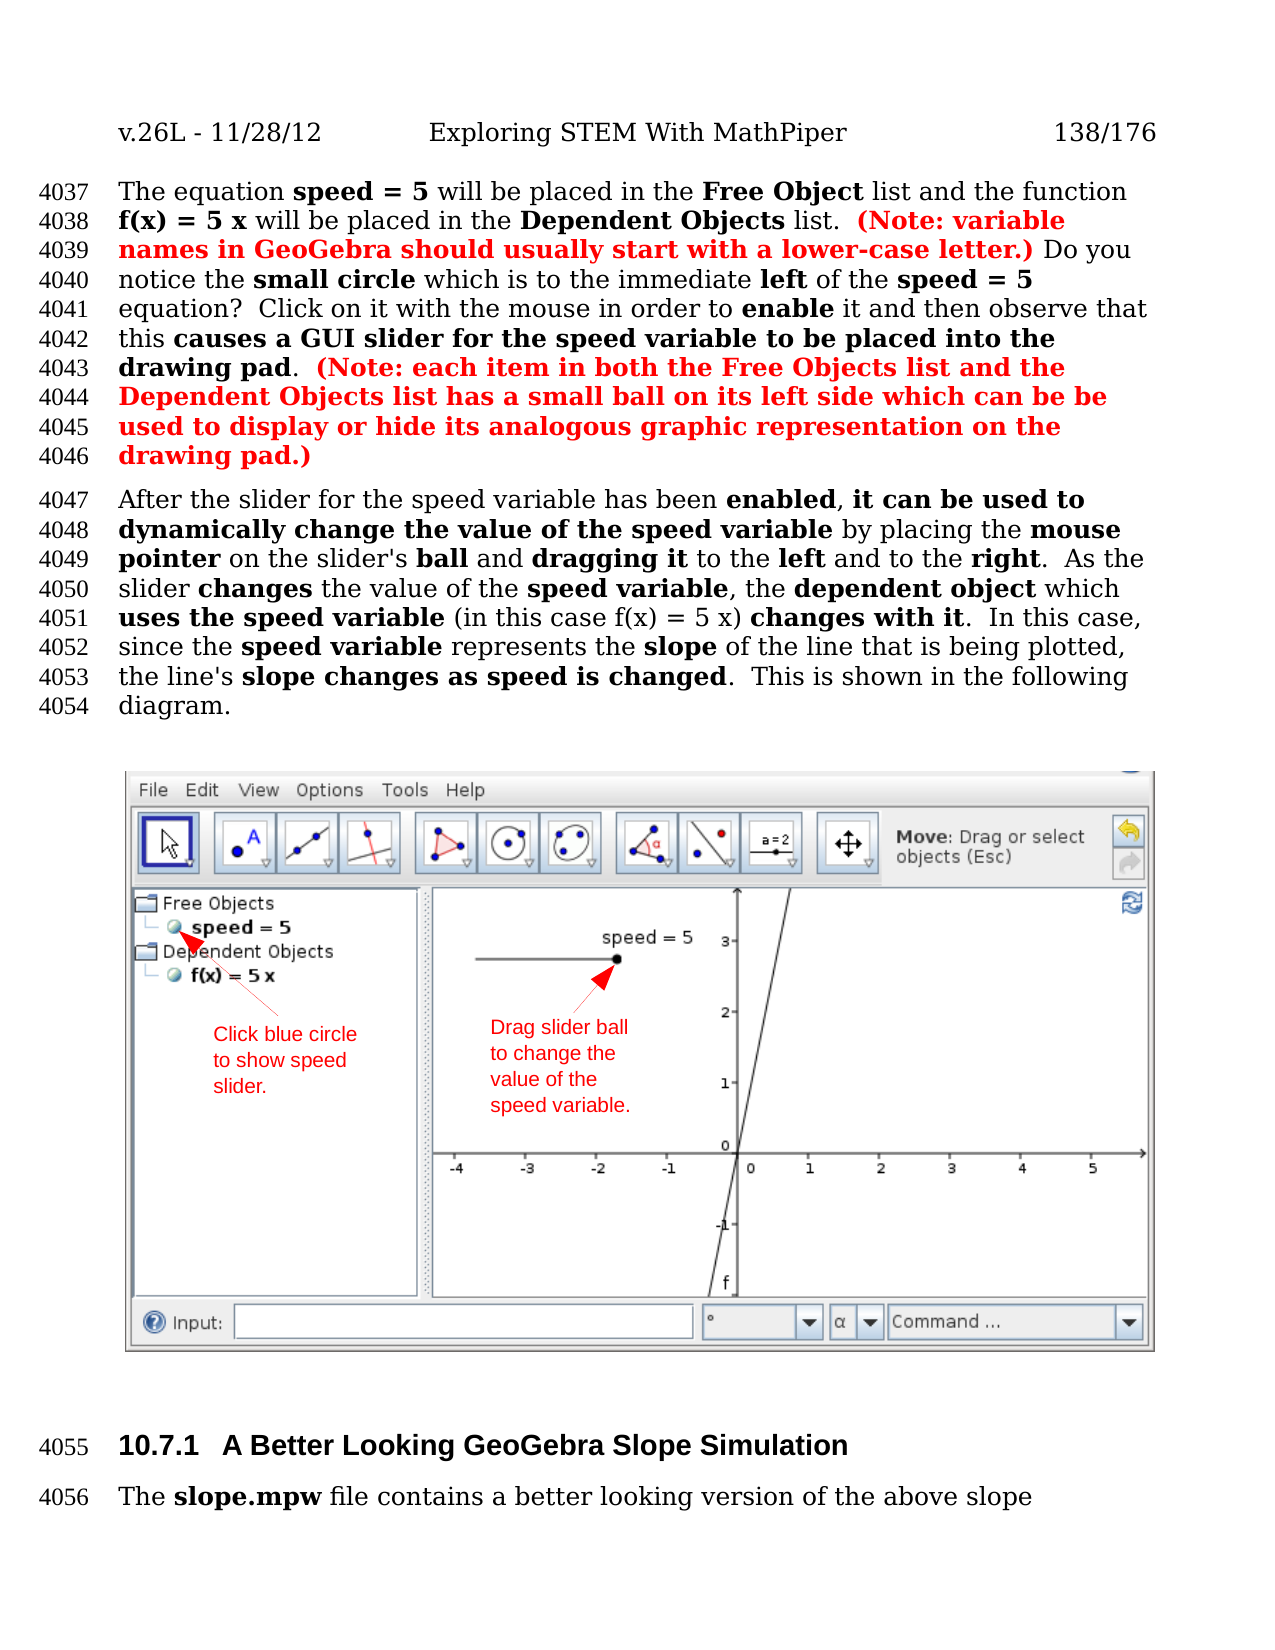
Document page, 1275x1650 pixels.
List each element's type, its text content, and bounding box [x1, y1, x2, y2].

text The slope.mpw file contains a better looking version of the above slope [118, 1482, 1157, 1512]
text After the slider for the speed variable has been enabled, it can be used to dynamically change the value of the speed variable by placing the mouse pointer on the slider's ball and dragging it to the left and to the right. As the slider changes the value of the speed variable, the dependent object which uses the speed variable (in this case f(x) = 5 x) changes with it. In this case, since the speed variable represents the slope of the line that is being plotted, the line's slope changes as speed is changed. This is shown in the following diagram. [118, 486, 1157, 720]
text The equation speed = 5 will be placed in the Free Object list and the function f(x) = 5 x will be placed in the Dependent Objects list. (Note: variable names in GeoGebra should usually start with a lower-case letter.) Do you notice the small circle which is to the immediate left of the speed = 5 equation? Click on it with the mouse in order to enable it and then observe that this causes a GUI slider for the speed variable to be placed into the drawing pad. (Note: each item in both the Free Objects list and the Dependent Objects list has a small ball on its left side which can be be used to display or hide its analogous graphic representation on the drawing pad.) [118, 177, 1157, 471]
subtitle A Better Looking GeoGebra Slope Simulation [118, 1428, 1157, 1461]
